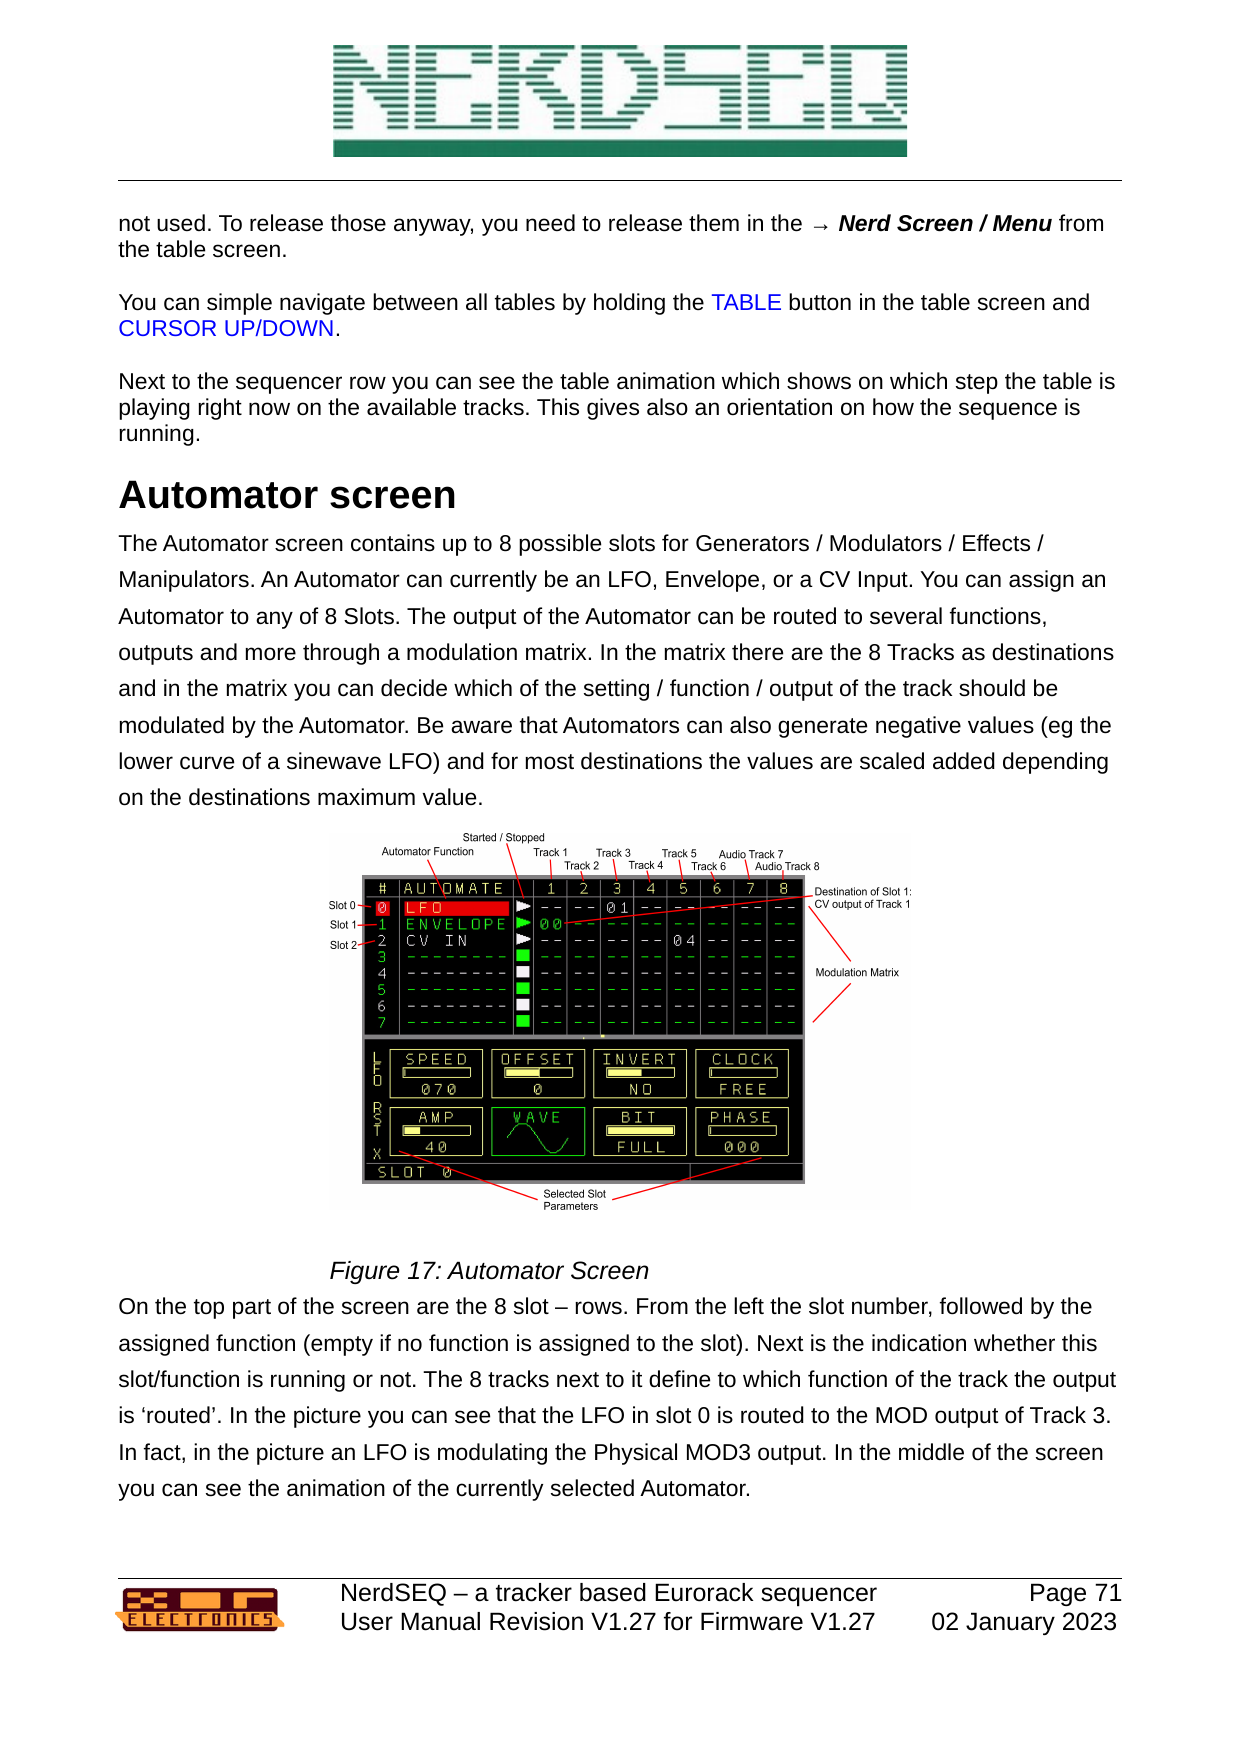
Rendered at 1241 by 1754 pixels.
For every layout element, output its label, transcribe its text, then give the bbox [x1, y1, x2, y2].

text Next to the sequencer row you can see the table animation which shows on which step the table is playing right now on the available tracks. This gives also an orientation on how the sequence is running. [118, 368, 1122, 447]
text The Automator screen contains up to 8 possible slots for Generators / Modulators / Effects / Manipulators. An Automator can currently be an LFO, Envelope, or a CV Input. You can assign an Automator to any of 8 Slots. The output of the Automator can be routed to several functions, outputs and more through a modulation matrix. In the matrix there are the 8 Tracks as destinations and in the matrix you can decide which of the setting / function / output of the track should be modulated by the Automator. Be aware that Automators can also generate negative values (eg the lower curve of a sinewave LFO) and for most destinations the values are scaled added depending on the destinations maximum value. [118, 530, 1122, 811]
text You can simple navigate between all tables by holding the TABLE button in the table screen and CURSOR UP/DOWN. [118, 289, 1122, 341]
text not used. To release those anyway, you need to release them in the → Nerd Screen / Menu from the table screen. [118, 209, 1122, 262]
picture [115, 1584, 285, 1634]
picture [329, 833, 911, 1210]
subtitle Automator screen [118, 472, 1122, 517]
text On the top part of the screen are the 8 slot – rows. From the left the slot number, followed by the assigned function (empty if no function is assigned to the slot). Next is the indication whether this slot/function is running or not. The 8 tracks next to it define to which function of the track the output is ‘routed’. In the picture you can see that the LFO in slot 0 is routed to the MOD output of Track 3. In fact, in the picture an LFO is modulating the Physical MOD3 output. In the middle of the screen you can see the animation of the currently selected Automator. [118, 1293, 1122, 1501]
picture [333, 45, 908, 157]
text Figure 17: Automator Screen [329, 1210, 911, 1285]
